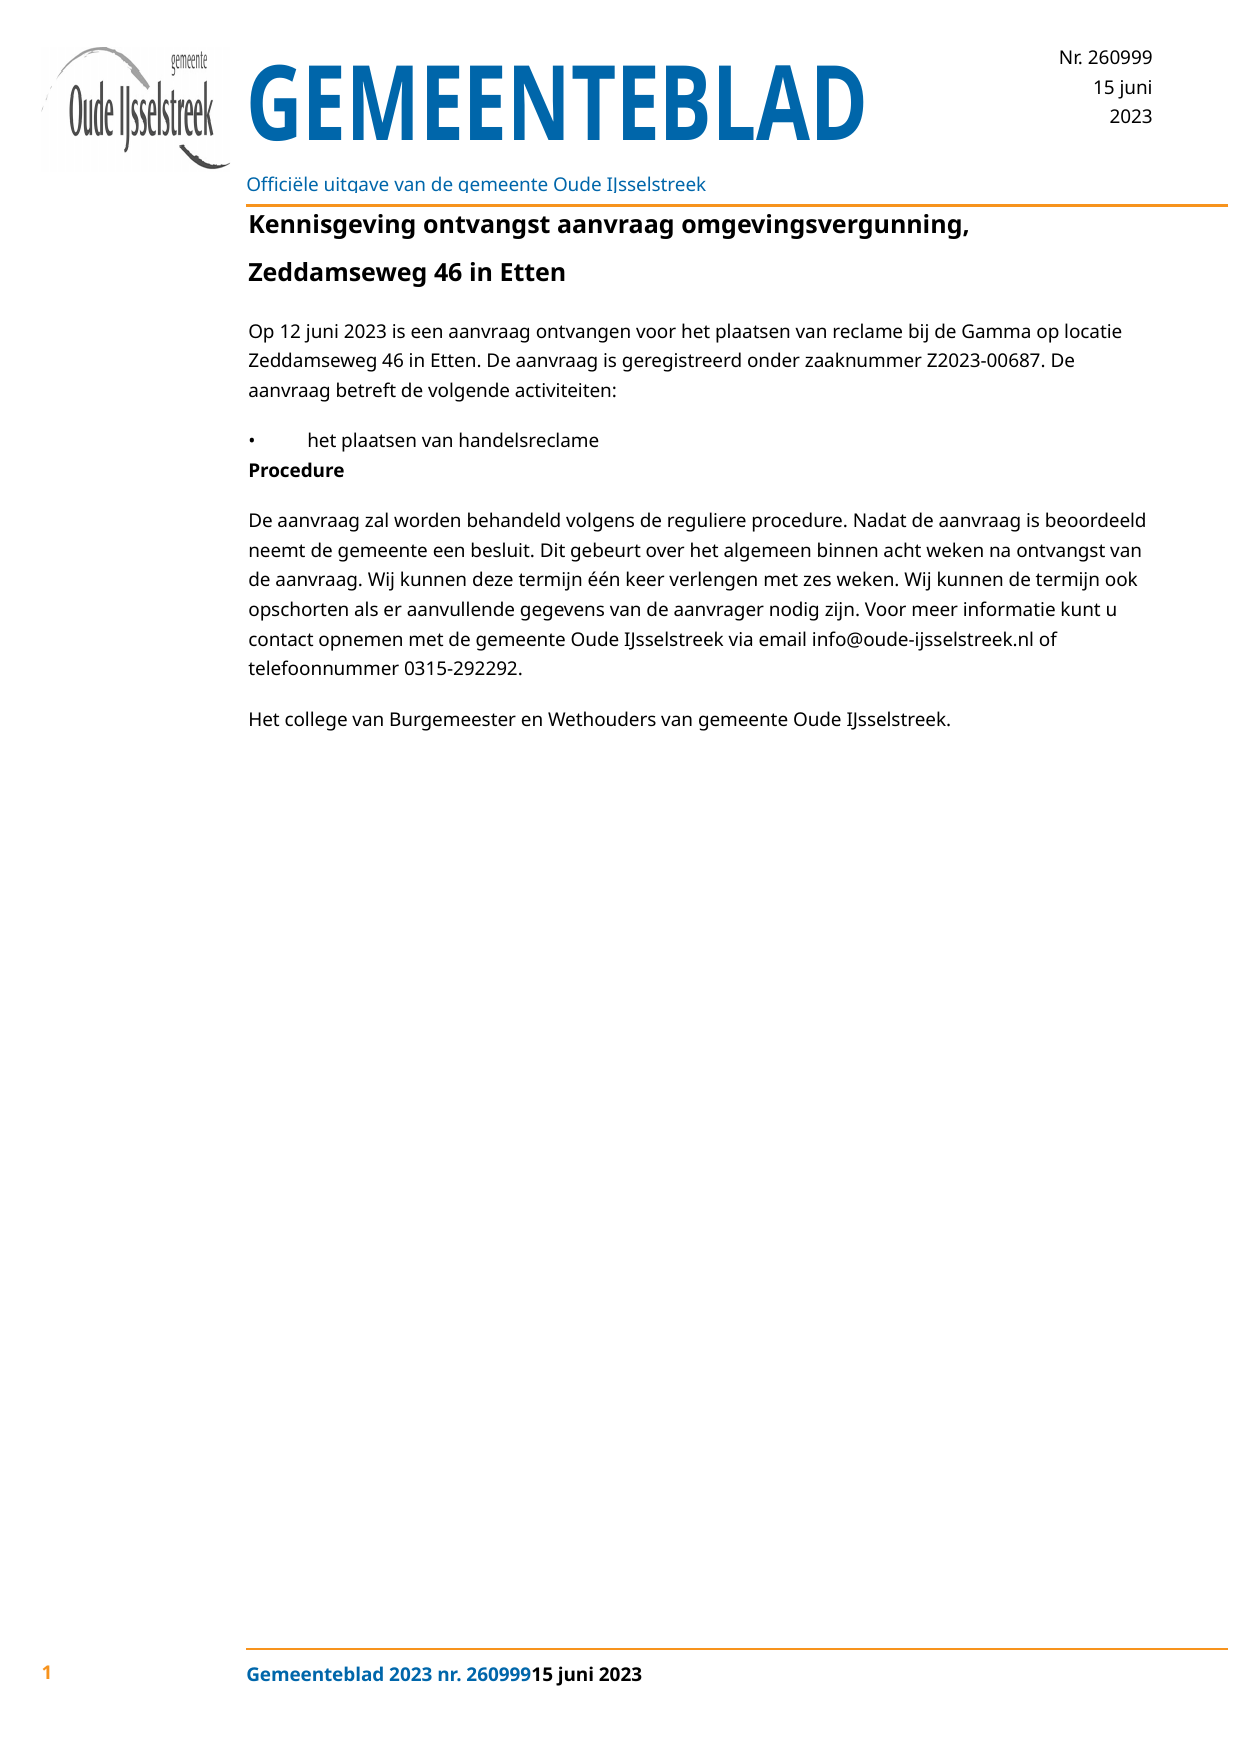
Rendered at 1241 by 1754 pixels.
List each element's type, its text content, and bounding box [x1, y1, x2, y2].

text Op 12 juni 2023 is een aanvraag ontvangen voor het plaatsen van reclame bij de Gamma op locatie Zeddamseweg 46 in Etten. De aanvraag is geregistreerd onder zaaknummer Z2023-00687. De aanvraag betreft de volgende activiteiten: [248, 318, 1152, 403]
text Procedure [248, 457, 1152, 483]
picture [41, 47, 231, 172]
list het plaatsen van handelsreclame [248, 427, 1152, 453]
text De aanvraag zal worden behandeld volgens de reguliere procedure. Nadat de aanvraag is beoordeeld neemt de gemeente een besluit. Dit gebeurt over het algemeen binnen acht weken na ontvangst van de aanvraag. Wij kunnen deze termijn één keer verlengen met zes weken. Wij kunnen de termijn ook opschorten als er aanvullende gegevens van de aanvrager nodig zijn. Voor meer informatie kunt u contact opnemen met de gemeente Oude IJsselstreek via email info@oude-ijsselstreek.nl of telefoonnummer 0315-292292. [248, 507, 1152, 681]
text Kennisgeving ontvangst aanvraag omgevingsvergunning, Zeddamseweg 46 in Etten [248, 207, 1152, 288]
text Het college van Burgemeester en Wethouders van gemeente Oude IJsselstreek. [248, 706, 1152, 732]
